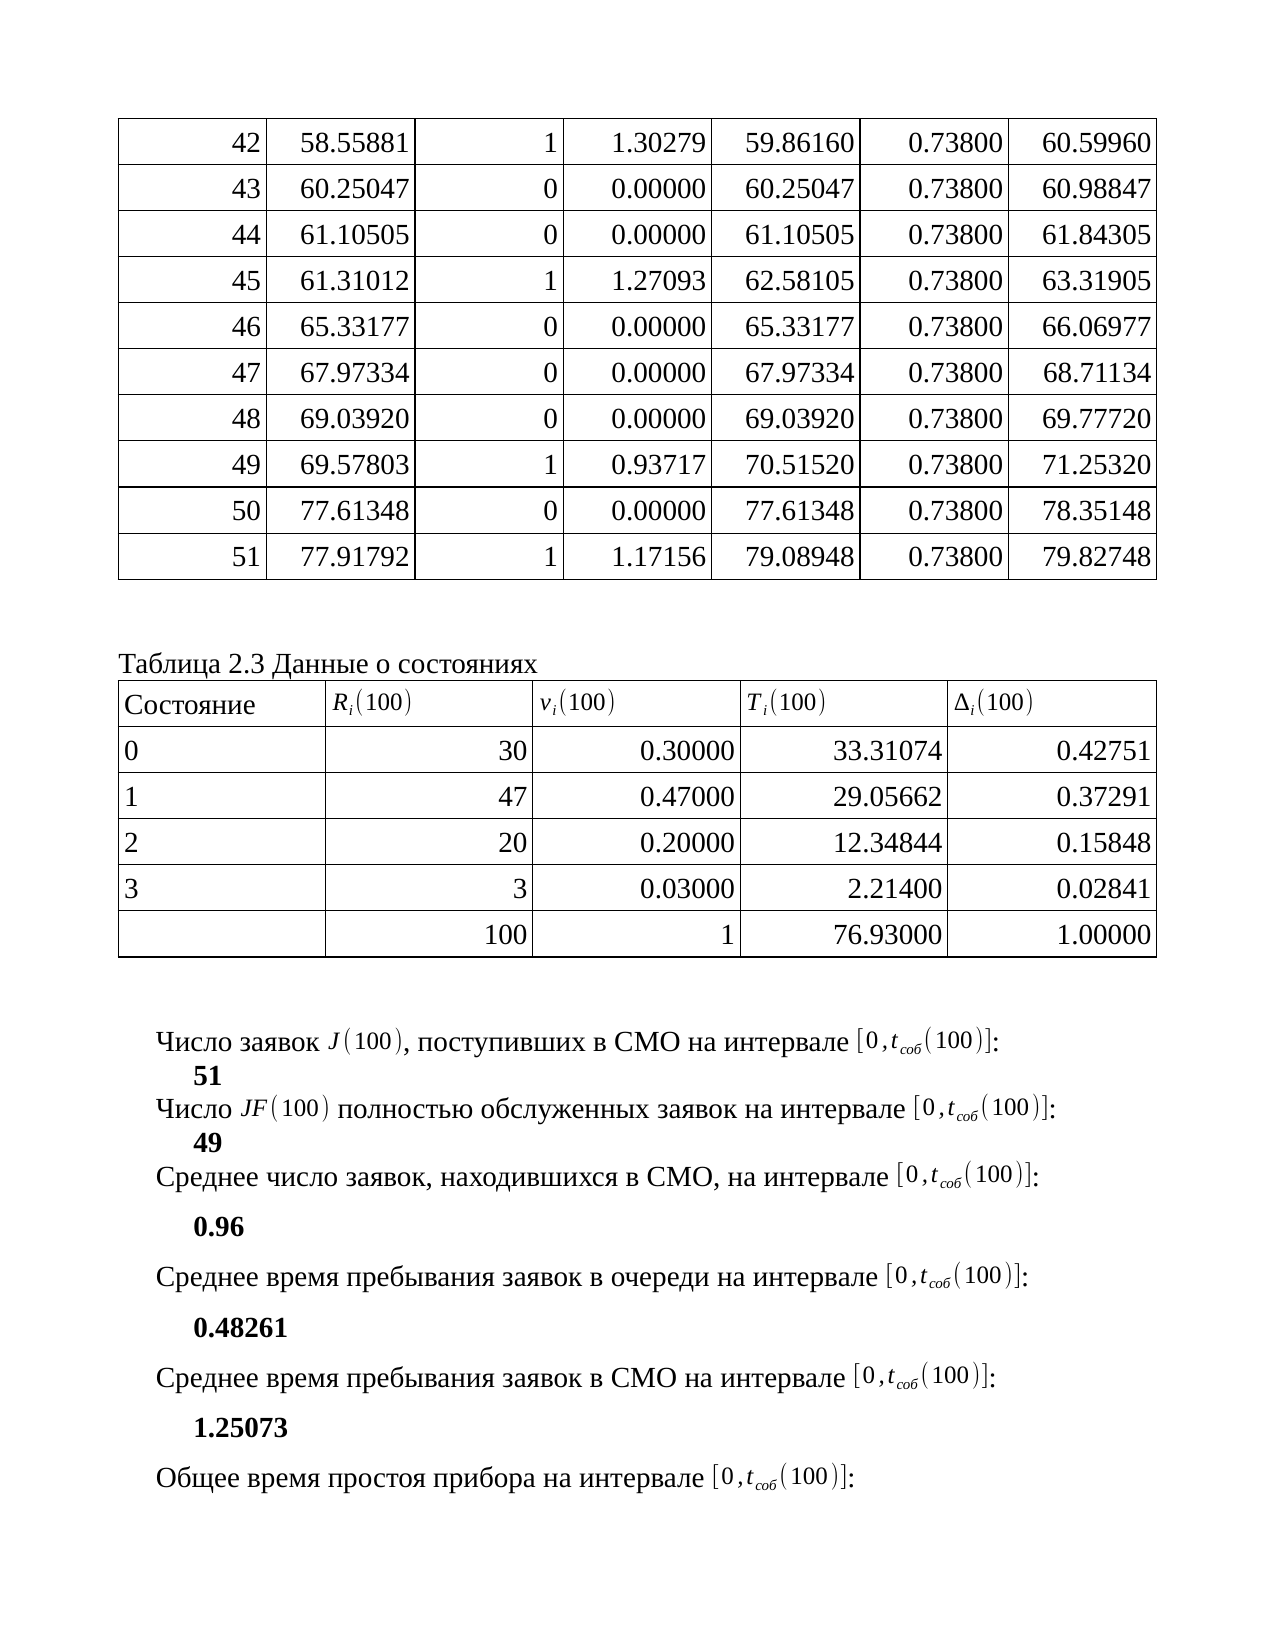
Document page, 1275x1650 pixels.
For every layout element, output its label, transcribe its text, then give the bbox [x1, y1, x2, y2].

table_cell 100 [326, 911, 532, 956]
table_cell 0.93717 [564, 441, 711, 486]
text 51 [156, 1058, 1157, 1092]
table_cell 0.20000 [533, 819, 740, 864]
table_cell 0 [416, 488, 563, 532]
table_cell 29.05662 [741, 773, 947, 818]
table_cell 0.47000 [533, 773, 740, 818]
table_cell 1.30279 [564, 119, 711, 164]
table_cell 33.31074 [741, 727, 947, 772]
table_cell 58.55881 [267, 119, 414, 164]
text Таблица 2.3 Данные о состояниях [118, 647, 1157, 680]
table_cell 0.73800 [861, 119, 1008, 164]
table_cell 30 [326, 727, 532, 772]
text Среднее время пребывания заявок в очереди на интервале : [156, 1259, 1157, 1293]
table_cell 0.73800 [861, 165, 1008, 210]
table_cell 0.73800 [861, 488, 1008, 532]
table_cell 0.00000 [564, 488, 711, 532]
table_cell 0 [416, 349, 563, 394]
table_cell 0 [416, 395, 563, 440]
table_cell 69.77720 [1009, 395, 1156, 440]
table_cell 62.58105 [712, 257, 859, 302]
table_cell 0.73800 [861, 395, 1008, 440]
table_cell 79.82748 [1009, 534, 1156, 578]
table_cell 0 [416, 303, 563, 348]
table_cell 67.97334 [712, 349, 859, 394]
text Число полностью обслуженных заявок на интервале : [156, 1092, 1157, 1125]
table_cell 0.15848 [948, 819, 1156, 864]
table_cell 76.93000 [741, 911, 947, 956]
table_cell 60.25047 [712, 165, 859, 210]
text Число заявок , поступивших в СМО на интервале : [156, 1024, 1157, 1058]
table_cell 1 [416, 441, 563, 486]
table_cell 1.00000 [948, 911, 1156, 956]
table_cell 47 [326, 773, 532, 818]
table_cell 0.00000 [564, 303, 711, 348]
table_cell 1 [533, 911, 740, 956]
table_cell [119, 911, 325, 956]
table_cell 0.00000 [564, 211, 711, 256]
table_cell 51 [119, 534, 266, 578]
table_cell 0.73800 [861, 211, 1008, 256]
table_header [533, 681, 740, 726]
text 49 [156, 1125, 1157, 1159]
text 0.48261 [156, 1310, 1157, 1343]
table_cell 49 [119, 441, 266, 486]
table_cell 78.35148 [1009, 488, 1156, 532]
table_cell 61.10505 [712, 211, 859, 256]
table_cell 47 [119, 349, 266, 394]
table_cell 2.21400 [741, 865, 947, 910]
table_header [948, 681, 1156, 726]
table_cell 43 [119, 165, 266, 210]
table_cell 71.25320 [1009, 441, 1156, 486]
table_cell 66.06977 [1009, 303, 1156, 348]
table_cell 44 [119, 211, 266, 256]
text 0.96 [156, 1209, 1157, 1243]
text 1.25073 [156, 1410, 1157, 1444]
table_cell 0.00000 [564, 165, 711, 210]
table_cell 68.71134 [1009, 349, 1156, 394]
text Среднее время пребывания заявок в СМО на интервале : [156, 1360, 1157, 1393]
table_header [326, 681, 532, 726]
table_cell 1.27093 [564, 257, 711, 302]
table_cell 0.37291 [948, 773, 1156, 818]
table_cell 61.84305 [1009, 211, 1156, 256]
table_cell 0.73800 [861, 303, 1008, 348]
table_cell 61.10505 [267, 211, 414, 256]
table_cell 0.73800 [861, 257, 1008, 302]
table_cell 60.25047 [267, 165, 414, 210]
table_cell 0.02841 [948, 865, 1156, 910]
table_cell 45 [119, 257, 266, 302]
table_cell 65.33177 [712, 303, 859, 348]
table_cell 77.61348 [712, 488, 859, 532]
table_cell 0 [416, 211, 563, 256]
table_cell 77.91792 [267, 534, 414, 578]
text Среднее число заявок, находившихся в СМО, на интервале : [156, 1159, 1157, 1192]
table_header Состояние [119, 681, 325, 726]
table_cell 0.30000 [533, 727, 740, 772]
table_cell 1 [119, 773, 325, 818]
table_cell 0 [416, 165, 563, 210]
table_cell 1.17156 [564, 534, 711, 578]
table_cell 1 [416, 119, 563, 164]
table_cell 3 [119, 865, 325, 910]
table_cell 20 [326, 819, 532, 864]
table_cell 70.51520 [712, 441, 859, 486]
table_cell 0.73800 [861, 349, 1008, 394]
table_header [741, 681, 947, 726]
table_cell 50 [119, 488, 266, 532]
table_cell 69.03920 [712, 395, 859, 440]
table_cell 69.57803 [267, 441, 414, 486]
table_cell 60.98847 [1009, 165, 1156, 210]
table_cell 67.97334 [267, 349, 414, 394]
table_cell 0.73800 [861, 534, 1008, 578]
table_cell 0.00000 [564, 395, 711, 440]
table_cell 59.86160 [712, 119, 859, 164]
table_cell 63.31905 [1009, 257, 1156, 302]
text Общее время простоя прибора на интервале : [156, 1461, 1157, 1494]
table_cell 77.61348 [267, 488, 414, 532]
table_cell 0.73800 [861, 441, 1008, 486]
table_cell 0 [119, 727, 325, 772]
table_cell 2 [119, 819, 325, 864]
table_cell 61.31012 [267, 257, 414, 302]
table_cell 42 [119, 119, 266, 164]
table_cell 46 [119, 303, 266, 348]
table_cell 0.03000 [533, 865, 740, 910]
table_cell 1 [416, 534, 563, 578]
table_cell 48 [119, 395, 266, 440]
table_cell 1 [416, 257, 563, 302]
table_cell 60.59960 [1009, 119, 1156, 164]
table_cell 0.42751 [948, 727, 1156, 772]
table_cell 0.00000 [564, 349, 711, 394]
table_cell 69.03920 [267, 395, 414, 440]
table_cell 12.34844 [741, 819, 947, 864]
table_cell 79.08948 [712, 534, 859, 578]
table_cell 3 [326, 865, 532, 910]
table_cell 65.33177 [267, 303, 414, 348]
